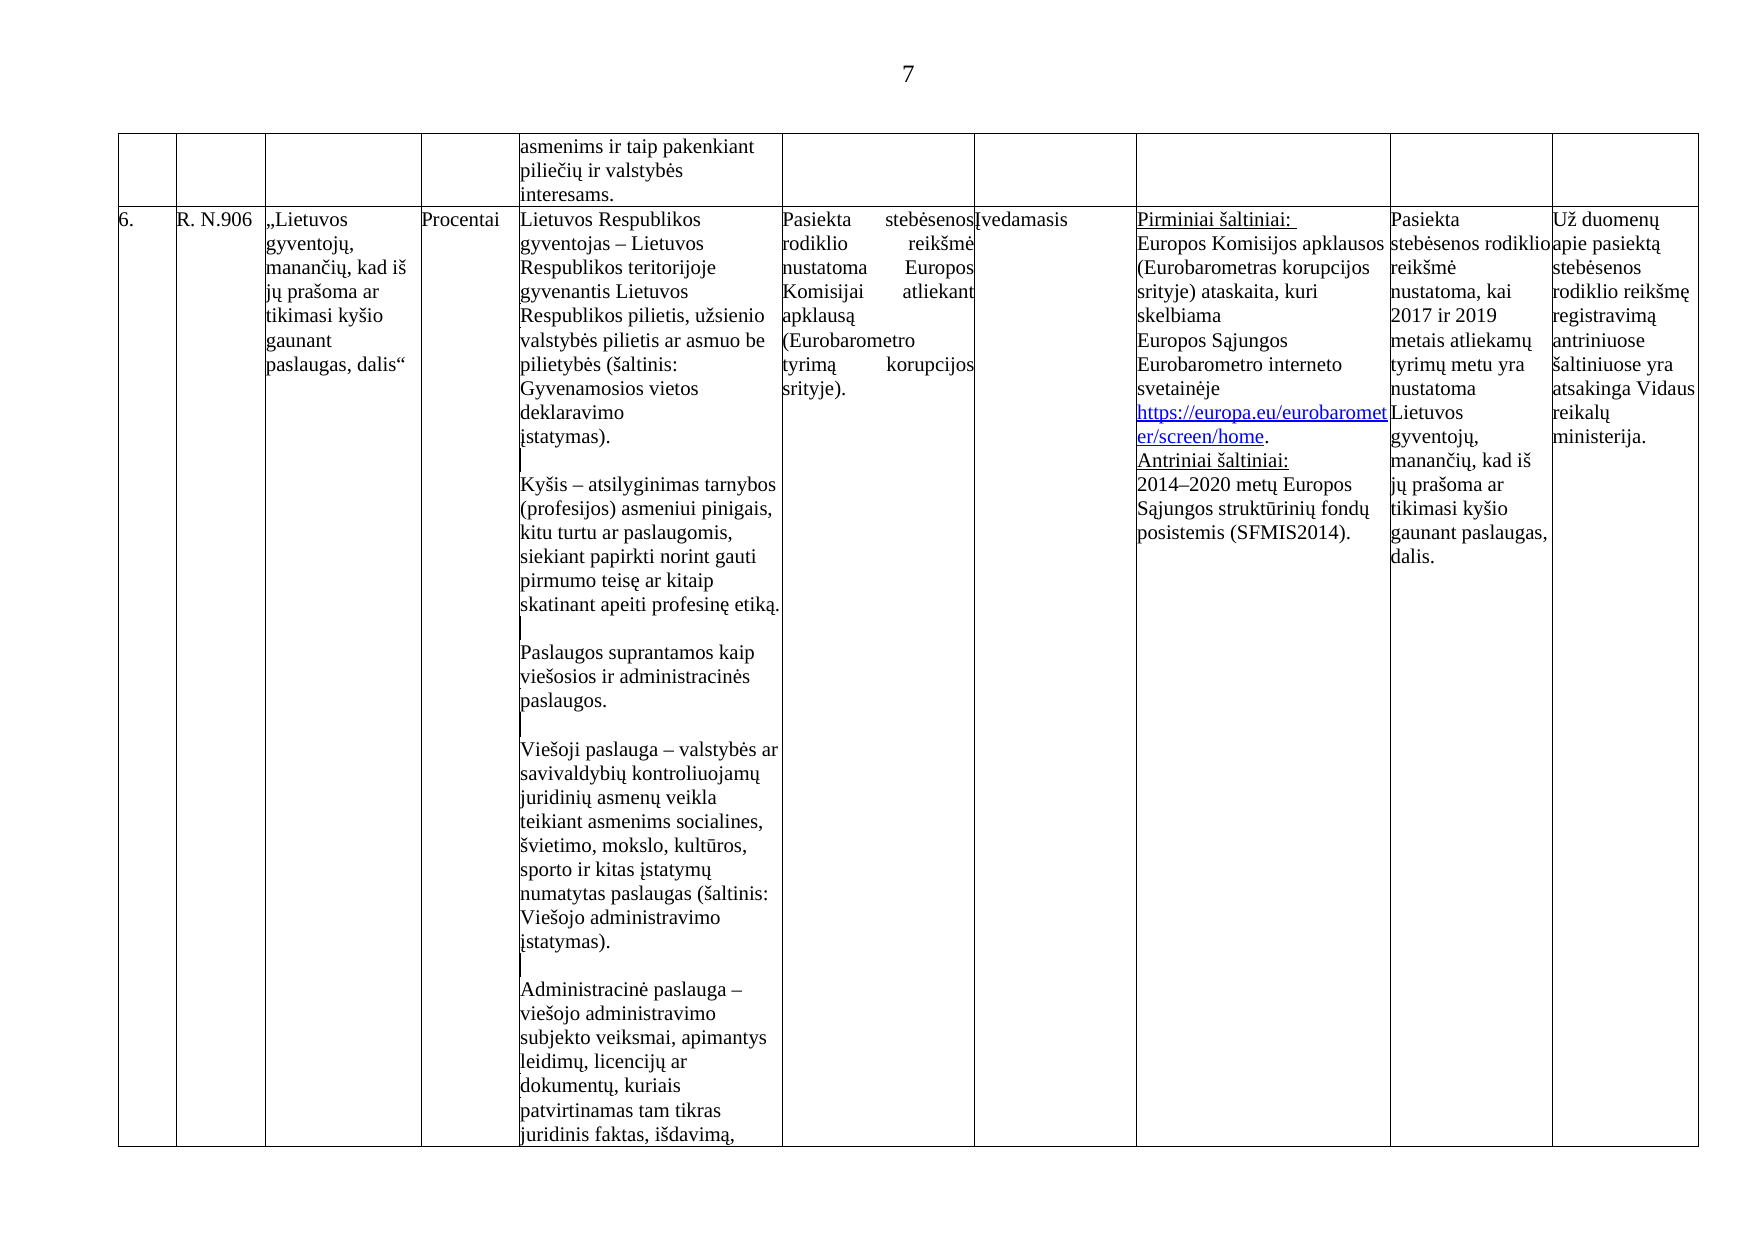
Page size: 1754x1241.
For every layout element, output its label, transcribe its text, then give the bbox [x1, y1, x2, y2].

table_cell Lietuvos Respublikos gyventojas – Lietuvos Respublikos teritorijoje gyvenantis Lietuvos Respublikos pilietis, užsienio valstybės pilietis ar asmuo be pilietybės (šaltinis: Gyvenamosios vietos deklaravimo įstatymas). Kyšis – atsilyginimas tarnybos (profesijos) asmeniui pinigais, kitu turtu ar paslaugomis, siekiant papirkti norint gauti pirmumo teisę ar kitaip skatinant apeiti profesinę etiką. Paslaugos suprantamos kaip viešosios ir administracinės paslaugos. Viešoji paslauga – valstybės ar savivaldybių kontroliuojamų juridinių asmenų veikla teikiant asmenims socialines, švietimo, mokslo, kultūros, sporto ir kitas įstatymų numatytas paslaugas (šaltinis: Viešojo administravimo įstatymas). Administracinė paslauga – viešojo administravimo subjekto veiksmai, apimantys leidimų, licencijų ar dokumentų, kuriais patvirtinamas tam tikras juridinis faktas, išdavimą, [521, 207, 782, 1146]
table_cell [783, 134, 974, 206]
table_cell Procentai [422, 207, 519, 1146]
table_cell 6. [119, 207, 176, 1146]
table_cell R. N.906 [177, 207, 265, 1146]
table_cell [422, 134, 519, 206]
table_cell [119, 134, 176, 206]
table_cell [177, 134, 265, 206]
table_cell „Lietuvos gyventojų, manančių, kad iš jų prašoma ar tikimasi kyšio gaunant paslaugas, dalis“ [266, 207, 421, 1146]
table_cell [1137, 134, 1390, 206]
table_cell [1391, 134, 1552, 206]
table_cell [266, 134, 421, 206]
table_cell [1553, 134, 1698, 206]
table_cell asmenims ir taip pakenkiant piliečių ir valstybės interesams. [521, 134, 782, 206]
table_cell [975, 134, 1136, 206]
table_cell Pasiekta stebėsenos rodiklio reikšmė nustatoma, kai 2017 ir 2019 metais atliekamų tyrimų metu yra nustatoma Lietuvos gyventojų, manančių, kad iš jų prašoma ar tikimasi kyšio gaunant paslaugas, dalis. [1391, 207, 1552, 1146]
table_cell Pirminiai šaltiniai: Europos Komisijos apklausos (Eurobarometras korupcijos srityje) ataskaita, kuri skelbiama Europos Sąjungos Eurobarometro interneto svetainėje https://europa.eu/eurobarometer/screen/home. Antriniai šaltiniai: 2014–2020 metų Europos Sąjungos struktūrinių fondų posistemis (SFMIS2014). [1137, 207, 1390, 1146]
table_cell Įvedamasis [975, 207, 1136, 1146]
table_cell Už duomenų apie pasiektą stebėsenos rodiklio reikšmę registravimą antriniuose šaltiniuose yra atsakinga Vidaus reikalų ministerija. [1553, 207, 1698, 1146]
table_cell Pasiekta stebėsenos rodiklio reikšmė nustatoma Europos Komisijai atliekant apklausą (Eurobarometro tyrimą korupcijos srityje). [783, 207, 974, 1146]
